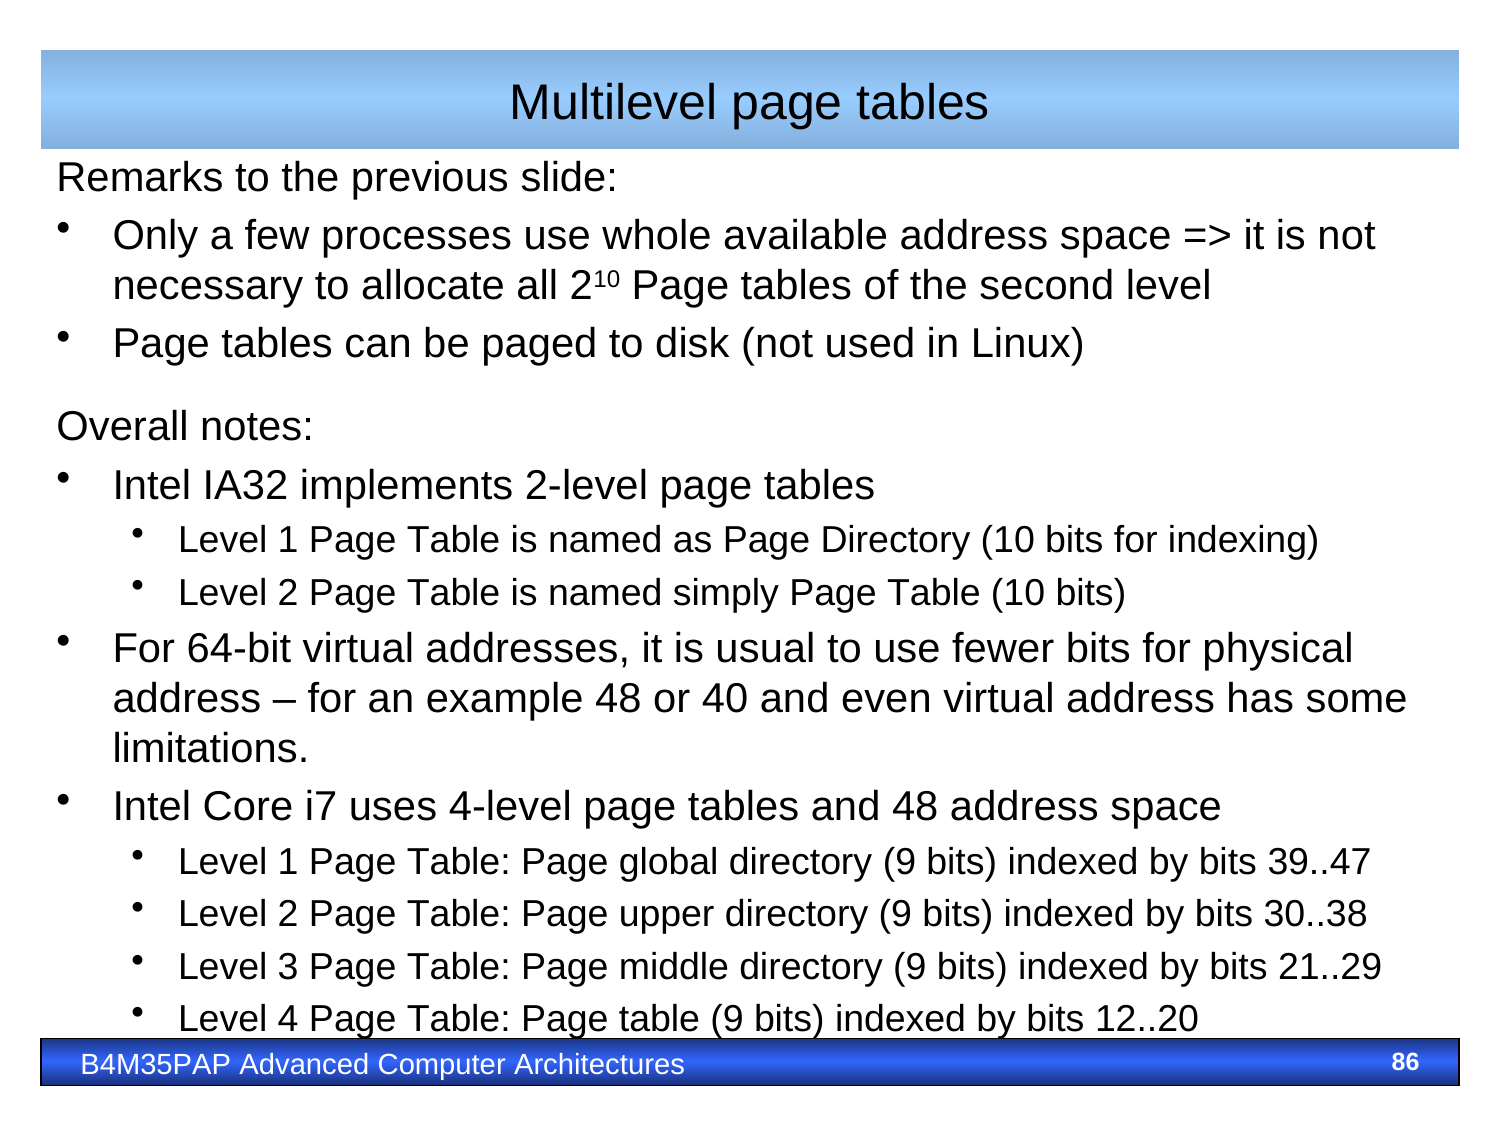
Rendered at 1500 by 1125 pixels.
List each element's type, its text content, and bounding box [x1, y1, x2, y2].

list Remarks to the previous slide: Only a few processes use whole available address space => it is not necessary to allocate all 210 Page tables of the second level Page tables can be paged to disk (not used in Linux) Overall notes: Intel IA32 implements 2-level page tables Level 1 Page Table is named as Page Directory (10 bits for indexing) Level 2 Page Table is named simply Page Table (10 bits) For 64-bit virtual addresses, it is usual to use fewer bits for physical address – for an example 48 or 40 and even virtual address has some limitations. Intel Core i7 uses 4-level page tables and 48 address space Level 1 Page Table: Page global directory (9 bits) indexed by bits 39..47 Level 2 Page Table: Page upper directory (9 bits) indexed by bits 30..38 Level 3 Page Table: Page middle directory (9 bits) indexed by bits 21..29 Level 4 Page Table: Page table (9 bits) indexed by bits 12..20 [41, 142, 1477, 1026]
title Multilevel page tables [41, 50, 1459, 142]
